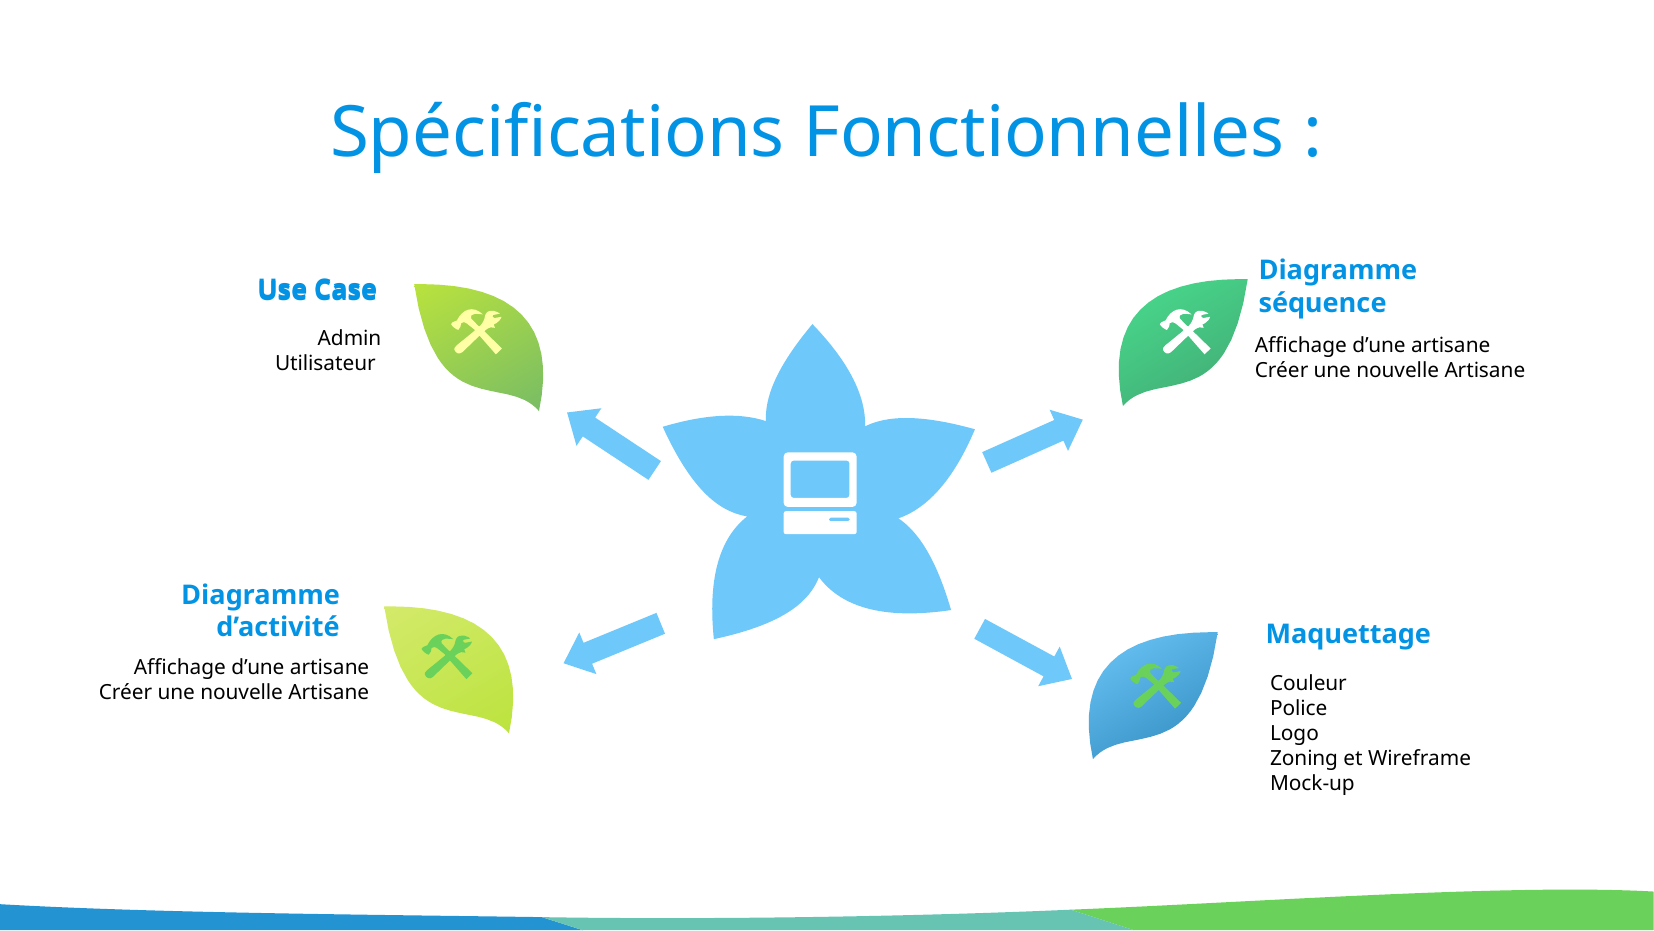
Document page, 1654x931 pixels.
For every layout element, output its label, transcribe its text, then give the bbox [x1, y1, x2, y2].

text_box [414, 284, 544, 412]
text_box Diagramme séquence [1243, 245, 1536, 324]
text_box Diagramme d’activité [139, 569, 355, 650]
text_box [567, 408, 661, 480]
text_box [974, 618, 1072, 687]
text_box Spécifications Fonctionnelles : [0, 78, 1654, 178]
text_box [982, 409, 1083, 473]
text_box [384, 606, 514, 734]
text_box [662, 324, 975, 640]
text_box Use Case [121, 264, 392, 312]
text_box Affichage d’une artisane Créer une nouvelle Artisane [1240, 324, 1557, 390]
text_box Maquettage [1250, 609, 1481, 657]
text_box Affichage d’une artisane Créer une nouvelle Artisane [67, 646, 384, 712]
text_box Use Case [177, 265, 392, 313]
text_box Couleur Police Logo Zoning et Wireframe Mock-up [1255, 662, 1526, 802]
text_box [1088, 632, 1218, 760]
text_box Admin Utilisateur [125, 317, 396, 382]
text_box [1118, 279, 1248, 407]
text_box [563, 612, 666, 675]
